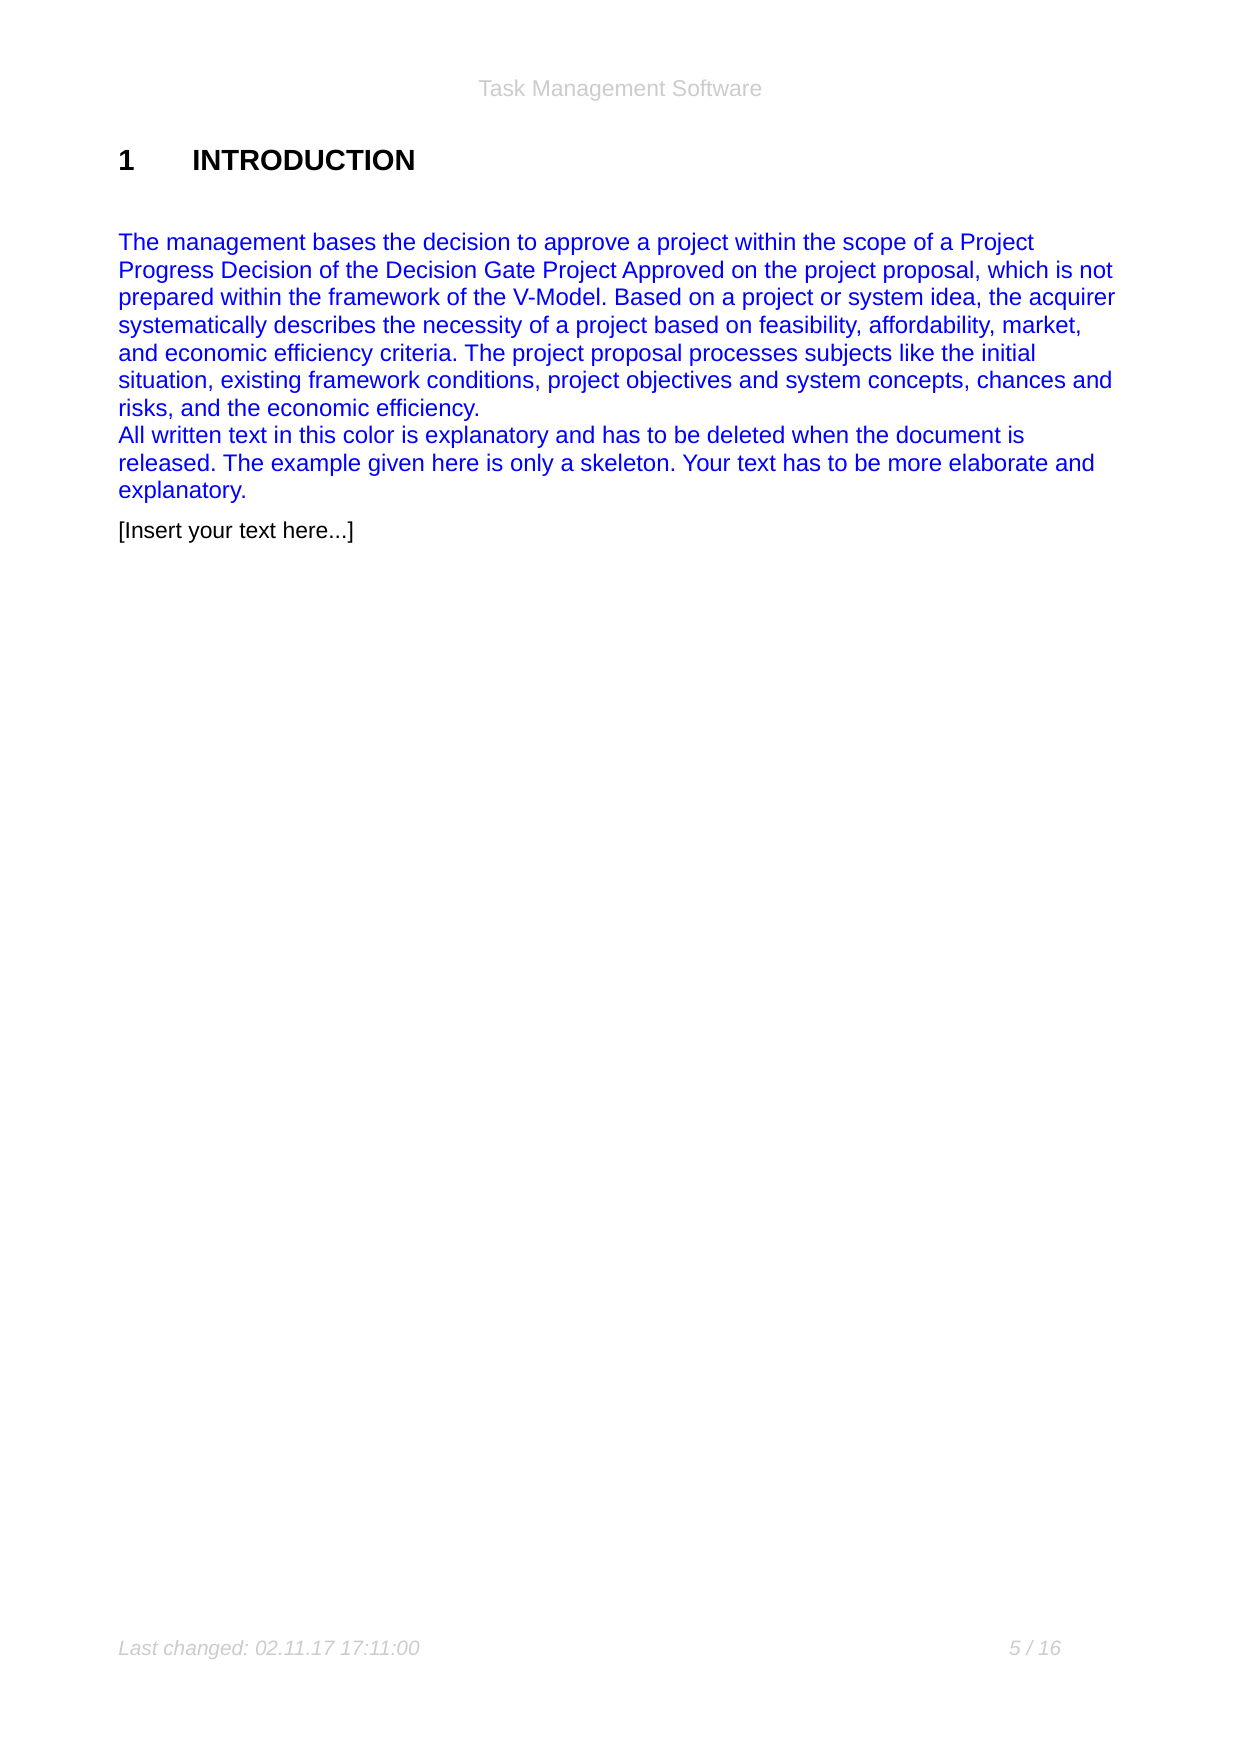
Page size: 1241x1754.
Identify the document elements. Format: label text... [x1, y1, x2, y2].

text [Insert your text here...] [118, 517, 1122, 543]
text The management bases the decision to approve a project within the scope of a Project Progress Decision of the Decision Gate Project Approved on the project proposal, which is not prepared within the framework of the V-Model. Based on a project or system idea, the acquirer systematically describes the necessity of a project based on feasibility, affordability, market, and economic efficiency criteria. The project proposal processes subjects like the initial situation, existing framework conditions, project objectives and system concepts, chances and risks, and the economic efficiency. [118, 228, 1122, 421]
text All written text in this color is explanatory and has to be deleted when the document is released. The example given here is only a skeleton. Your text has to be more elaborate and explanatory. [118, 421, 1122, 504]
subtitle Introduction [118, 143, 1122, 177]
